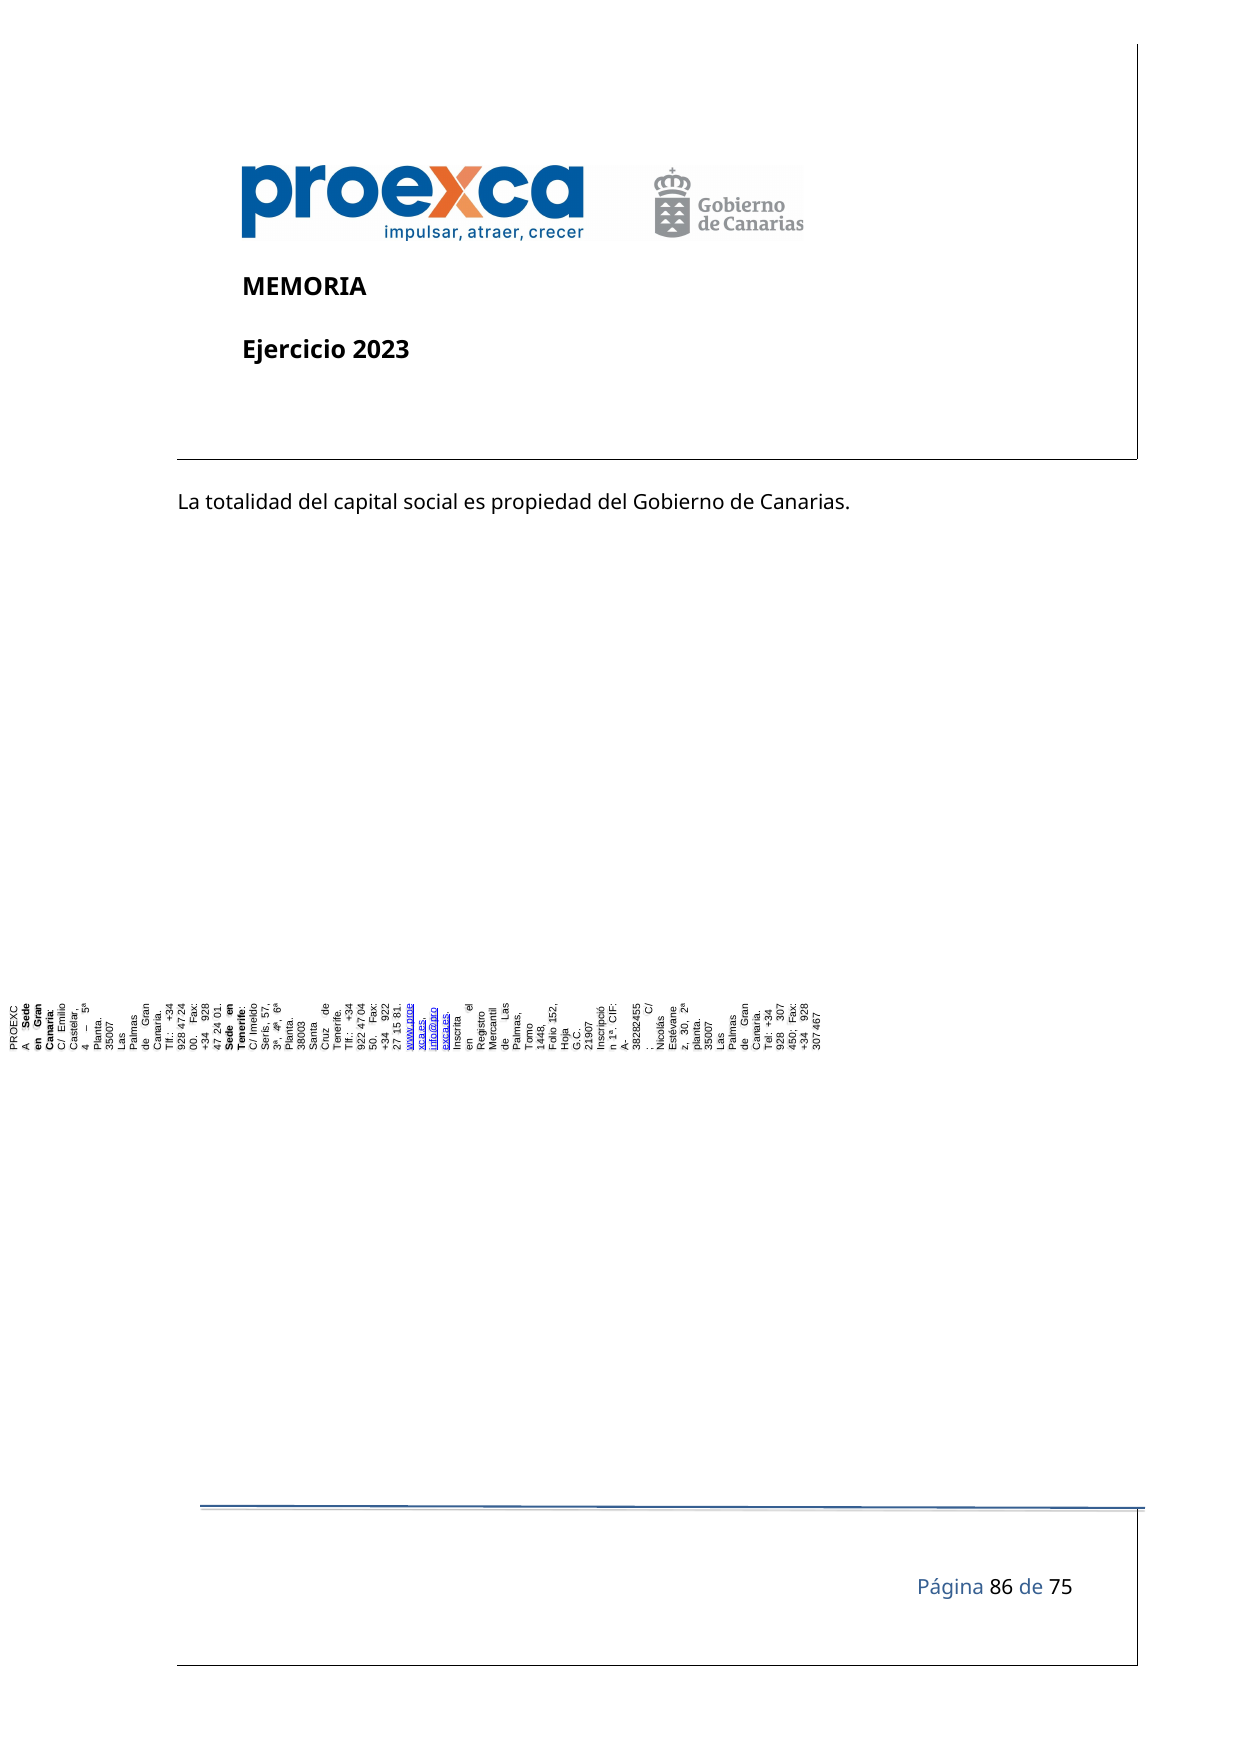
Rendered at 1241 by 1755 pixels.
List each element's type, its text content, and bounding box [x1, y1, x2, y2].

text La totalidad del capital social es propiedad del Gobierno de Canarias. [177, 487, 1137, 516]
